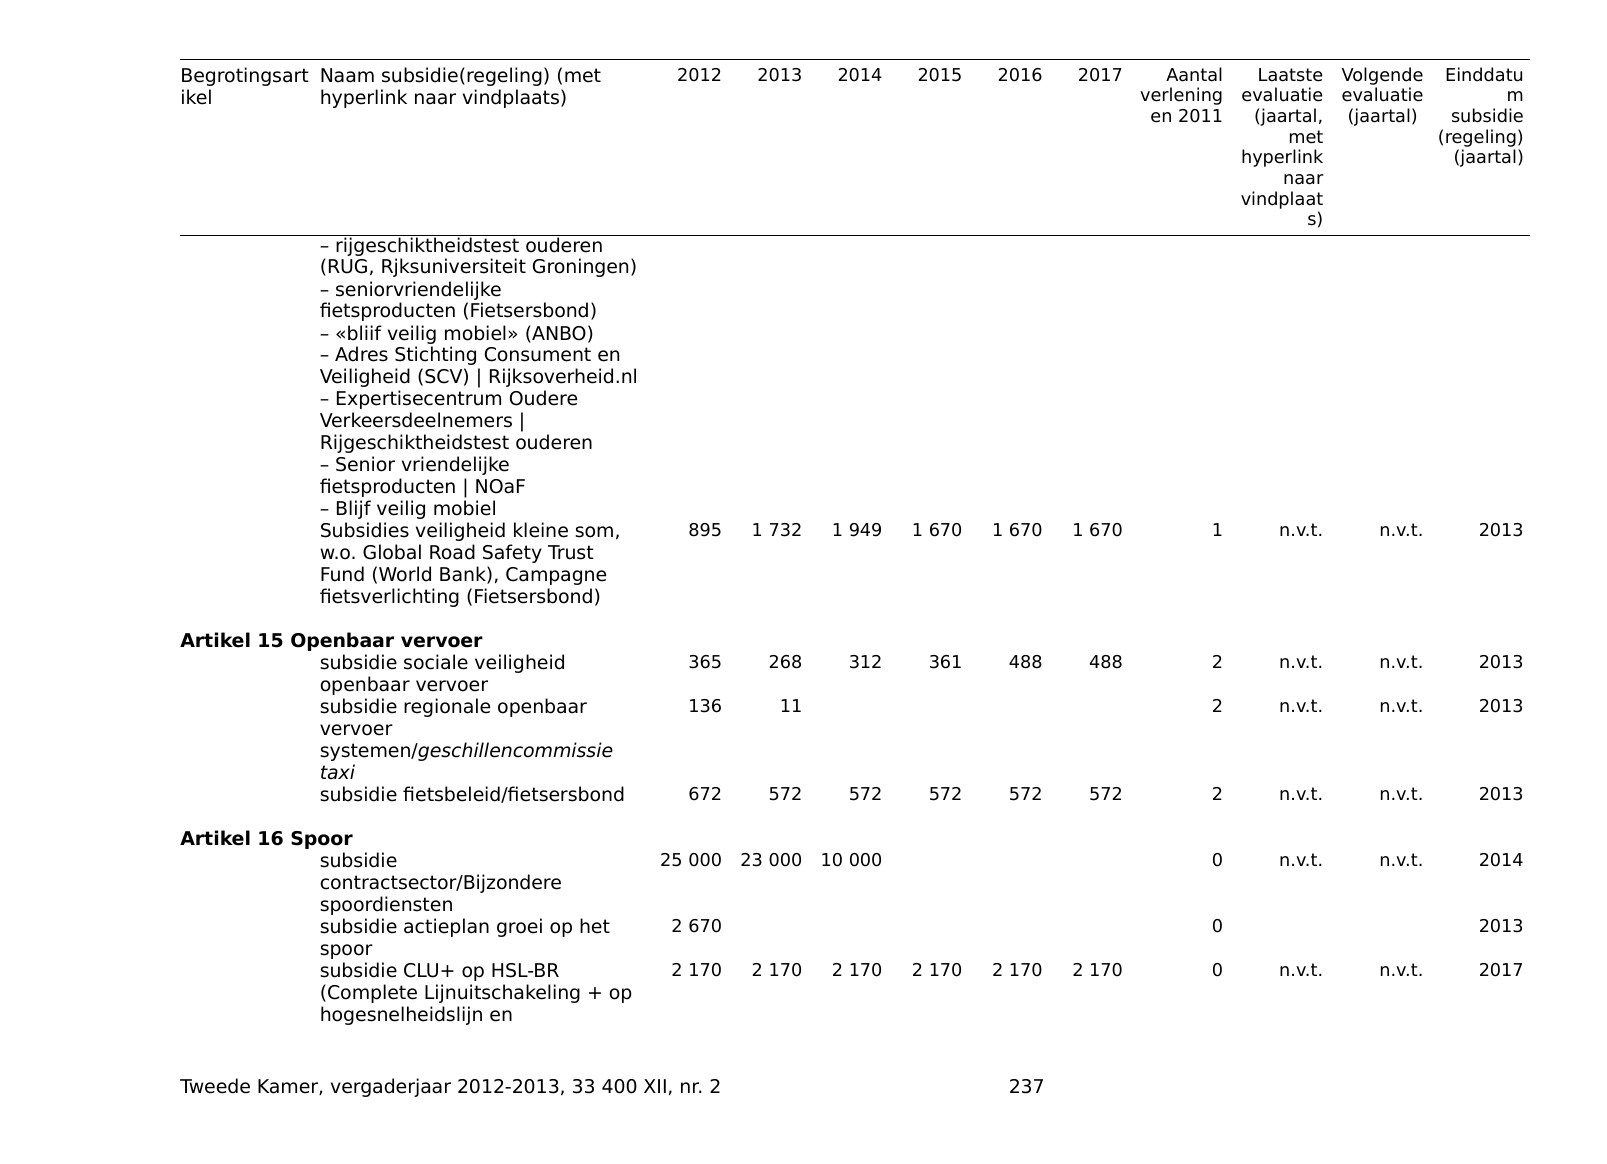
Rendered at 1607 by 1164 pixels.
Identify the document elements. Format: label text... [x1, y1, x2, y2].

table_cell 1 949 [808, 520, 888, 608]
table_cell [1229, 498, 1329, 520]
table_cell [808, 236, 888, 278]
table_cell – Adres Stichting Consument en Veiligheid (SCV) | Rijksoverheid.nl [314, 344, 648, 388]
table_cell [888, 344, 968, 388]
table_cell Artikel 16 Spoor [180, 828, 648, 850]
table_cell [180, 806, 314, 828]
table_cell 672 [648, 784, 728, 806]
table_cell [1049, 323, 1128, 344]
table_cell subsidie contractsector/Bijzondere spoordiensten [314, 850, 648, 916]
table_cell 2 170 [888, 960, 968, 1026]
table_cell [180, 608, 314, 630]
table_cell [180, 696, 314, 784]
table_cell n.v.t. [1329, 960, 1429, 1026]
table_cell [808, 696, 888, 784]
table_cell [808, 279, 888, 322]
table_cell [1429, 454, 1529, 498]
table_cell [728, 344, 808, 388]
table_cell [968, 828, 1048, 850]
table_header Begrotingsartikel [180, 60, 314, 234]
table_cell [968, 323, 1048, 344]
table_cell n.v.t. [1329, 696, 1429, 784]
table_cell [968, 806, 1048, 828]
table_cell 2 [1129, 696, 1229, 784]
table_cell [808, 498, 888, 520]
table_cell 572 [968, 784, 1048, 806]
table_cell [1329, 630, 1429, 652]
table_cell 2013 [1429, 784, 1529, 806]
table_header 2016 [968, 60, 1048, 234]
table_cell [808, 608, 888, 630]
table_cell [808, 828, 888, 850]
table_cell [180, 652, 314, 696]
table_cell 2013 [1429, 520, 1529, 608]
table_cell [808, 806, 888, 828]
table_cell [1229, 630, 1329, 652]
table_cell [888, 828, 968, 850]
table_cell [888, 454, 968, 498]
table_cell [888, 279, 968, 322]
table_cell [1329, 498, 1429, 520]
table_cell 10 000 [808, 850, 888, 916]
table_cell [648, 388, 728, 454]
table_cell [1429, 279, 1529, 322]
table_cell 2013 [1429, 652, 1529, 696]
table_cell [1229, 454, 1329, 498]
table_cell [888, 630, 968, 652]
table_header Naam subsidie(regeling) (met hyperlink naar vindplaats) [314, 60, 648, 234]
table_cell [648, 630, 728, 652]
table_cell 2 [1129, 784, 1229, 806]
table_cell [968, 454, 1048, 498]
table_cell [1129, 806, 1229, 828]
table_cell Subsidies veiligheid kleine som, w.o. Global Road Safety Trust Fund (World Bank), Campagne fietsverlichting (Fietsersbond) [314, 520, 648, 608]
table_cell [1049, 828, 1128, 850]
table_cell [1129, 608, 1229, 630]
table_cell – Expertisecentrum Oudere Verkeersdeelnemers | Rijgeschiktheidstest ouderen [314, 388, 648, 454]
table_cell [728, 806, 808, 828]
table_cell – rijgeschiktheidstest ouderen (RUG, Rjksuniversiteit Groningen) [314, 236, 648, 278]
table_cell [808, 388, 888, 454]
table_cell [968, 608, 1048, 630]
table_cell [648, 344, 728, 388]
table_cell [1429, 236, 1529, 278]
table_cell [1049, 344, 1128, 388]
table_cell 488 [968, 652, 1048, 696]
table_cell [648, 806, 728, 828]
table_cell [1329, 828, 1429, 850]
table_cell [180, 454, 314, 498]
table_cell [888, 850, 968, 916]
table_cell [180, 498, 314, 520]
table_cell [1429, 498, 1529, 520]
table_header Einddatum subsidie (regeling) (jaartal) [1429, 60, 1529, 234]
table_cell n.v.t. [1329, 850, 1429, 916]
table_cell [180, 344, 314, 388]
table_cell [888, 236, 968, 278]
table_cell 572 [728, 784, 808, 806]
table_cell [648, 323, 728, 344]
table_cell 2 670 [648, 916, 728, 960]
table_cell [648, 236, 728, 278]
table_cell 361 [888, 652, 968, 696]
table_cell n.v.t. [1329, 784, 1429, 806]
table_cell [888, 323, 968, 344]
table_cell subsidie regionale openbaar vervoer systemen/geschillencommissie taxi [314, 696, 648, 784]
table_cell [1049, 630, 1128, 652]
table_cell n.v.t. [1229, 850, 1329, 916]
table_cell [1049, 236, 1128, 278]
table_cell [1329, 323, 1429, 344]
table_cell [1229, 323, 1329, 344]
table_cell [1429, 806, 1529, 828]
table_cell – «bliif veilig mobiel» (ANBO) [314, 323, 648, 344]
table_cell [968, 236, 1048, 278]
table_cell [1229, 279, 1329, 322]
table_cell [1229, 916, 1329, 960]
table_cell n.v.t. [1329, 520, 1429, 608]
table_cell [1129, 323, 1229, 344]
table_header 2013 [728, 60, 808, 234]
table_cell [1229, 388, 1329, 454]
table_cell – Blijf veilig mobiel [314, 498, 648, 520]
table_cell [648, 828, 728, 850]
table_cell 312 [808, 652, 888, 696]
table_cell [728, 388, 808, 454]
table_cell [180, 279, 314, 322]
table_cell [728, 916, 808, 960]
table_cell [1429, 323, 1529, 344]
table_cell 23 000 [728, 850, 808, 916]
table_header 2017 [1049, 60, 1128, 234]
table_cell [808, 323, 888, 344]
table_cell [1049, 696, 1128, 784]
table_cell [1229, 608, 1329, 630]
table_cell [180, 520, 314, 608]
table_cell subsidie actieplan groei op het spoor [314, 916, 648, 960]
table_cell [1429, 608, 1529, 630]
table_cell 136 [648, 696, 728, 784]
table_cell [1129, 388, 1229, 454]
table_cell Artikel 15 Openbaar vervoer [180, 630, 648, 652]
table_header Laatste evaluatie (jaartal, met hyperlink naar vindplaats) [1229, 60, 1329, 234]
table_cell 11 [728, 696, 808, 784]
table_cell [888, 388, 968, 454]
table_cell [888, 696, 968, 784]
table_cell [1329, 236, 1429, 278]
table_cell [1429, 388, 1529, 454]
table_header Aantal verleningen 2011 [1129, 60, 1229, 234]
table_cell 268 [728, 652, 808, 696]
table_cell [1049, 279, 1128, 322]
table_cell [314, 806, 648, 828]
table_cell 2017 [1429, 960, 1529, 1026]
table_cell [1229, 236, 1329, 278]
table_cell [180, 850, 314, 916]
table_cell 895 [648, 520, 728, 608]
table_cell 1 [1129, 520, 1229, 608]
table_cell 2 170 [1049, 960, 1128, 1026]
table_header 2014 [808, 60, 888, 234]
table_cell subsidie sociale veiligheid openbaar vervoer [314, 652, 648, 696]
table_cell [968, 916, 1048, 960]
table_cell [728, 608, 808, 630]
table_cell [728, 454, 808, 498]
table_cell [1049, 850, 1128, 916]
table_cell [728, 236, 808, 278]
table_cell [1049, 498, 1128, 520]
table_cell [808, 344, 888, 388]
table_cell n.v.t. [1229, 784, 1329, 806]
table_cell [648, 608, 728, 630]
table_cell [648, 454, 728, 498]
table_cell [888, 608, 968, 630]
table_cell 2 170 [648, 960, 728, 1026]
table_cell – Senior vriendelijke fietsproducten | NOaF [314, 454, 648, 498]
table_cell 1 732 [728, 520, 808, 608]
table_cell [1129, 630, 1229, 652]
table_cell [968, 850, 1048, 916]
table_cell [1049, 806, 1128, 828]
table_cell 1 670 [1049, 520, 1128, 608]
table_cell 365 [648, 652, 728, 696]
table_cell 2 170 [968, 960, 1048, 1026]
table_cell [1229, 828, 1329, 850]
table_cell [180, 916, 314, 960]
table_cell [1129, 498, 1229, 520]
table_cell 2 170 [808, 960, 888, 1026]
table_cell [1429, 344, 1529, 388]
table_cell [968, 279, 1048, 322]
table_cell 2 170 [728, 960, 808, 1026]
table_cell [888, 806, 968, 828]
table_cell [728, 630, 808, 652]
table_cell [968, 344, 1048, 388]
table_cell [808, 454, 888, 498]
table_cell subsidie CLU+ op HSL-BR (Complete Lijnuitschakeling + op hogesnelheidslijn en [314, 960, 648, 1026]
table_cell 1 670 [968, 520, 1048, 608]
table_cell 488 [1049, 652, 1128, 696]
table_cell 25 000 [648, 850, 728, 916]
table_cell [180, 388, 314, 454]
table_cell [728, 828, 808, 850]
table_cell 0 [1129, 916, 1229, 960]
table_cell [968, 630, 1048, 652]
table_cell [728, 279, 808, 322]
table_cell [1329, 388, 1429, 454]
table_header Volgende evaluatie (jaartal) [1329, 60, 1429, 234]
table_cell 0 [1129, 960, 1229, 1026]
table_cell [728, 498, 808, 520]
table_cell [1129, 236, 1229, 278]
table_cell – seniorvriendelijke fietsproducten (Fietsersbond) [314, 279, 648, 322]
table_cell [1329, 454, 1429, 498]
table_cell [180, 960, 314, 1026]
table_cell [1049, 916, 1128, 960]
table_cell [648, 498, 728, 520]
table_cell [1049, 388, 1128, 454]
table_cell [1129, 279, 1229, 322]
table_cell [1049, 608, 1128, 630]
table_cell [180, 784, 314, 806]
table_cell [180, 236, 314, 278]
table_cell [808, 916, 888, 960]
table_cell 2014 [1429, 850, 1529, 916]
table_cell [888, 916, 968, 960]
table_cell [1049, 454, 1128, 498]
table_cell n.v.t. [1229, 520, 1329, 608]
table_cell 2 [1129, 652, 1229, 696]
table_cell n.v.t. [1329, 652, 1429, 696]
table_cell [648, 279, 728, 322]
table_cell [1129, 828, 1229, 850]
table_header 2012 [648, 60, 728, 234]
table_cell n.v.t. [1229, 696, 1329, 784]
table_cell [1429, 630, 1529, 652]
table_cell [1329, 344, 1429, 388]
table_cell [1229, 806, 1329, 828]
table_cell [314, 608, 648, 630]
table_cell [968, 388, 1048, 454]
table_cell [888, 498, 968, 520]
table_cell subsidie fietsbeleid/fietsersbond [314, 784, 648, 806]
table_cell [1229, 344, 1329, 388]
table_cell 2013 [1429, 916, 1529, 960]
table_cell 572 [1049, 784, 1128, 806]
table_cell [1129, 454, 1229, 498]
table_cell [180, 323, 314, 344]
table_cell n.v.t. [1229, 960, 1329, 1026]
table_cell 572 [888, 784, 968, 806]
table_cell [1329, 279, 1429, 322]
table_cell 1 670 [888, 520, 968, 608]
table_cell [968, 498, 1048, 520]
table_cell [968, 696, 1048, 784]
table_cell 572 [808, 784, 888, 806]
table_cell [1429, 828, 1529, 850]
table_cell [1329, 916, 1429, 960]
table_cell [1329, 608, 1429, 630]
table_cell n.v.t. [1229, 652, 1329, 696]
table_cell 2013 [1429, 696, 1529, 784]
table_cell [1129, 344, 1229, 388]
table_cell [808, 630, 888, 652]
table_cell [1329, 806, 1429, 828]
table_header 2015 [888, 60, 968, 234]
table_cell 0 [1129, 850, 1229, 916]
table_cell [728, 323, 808, 344]
